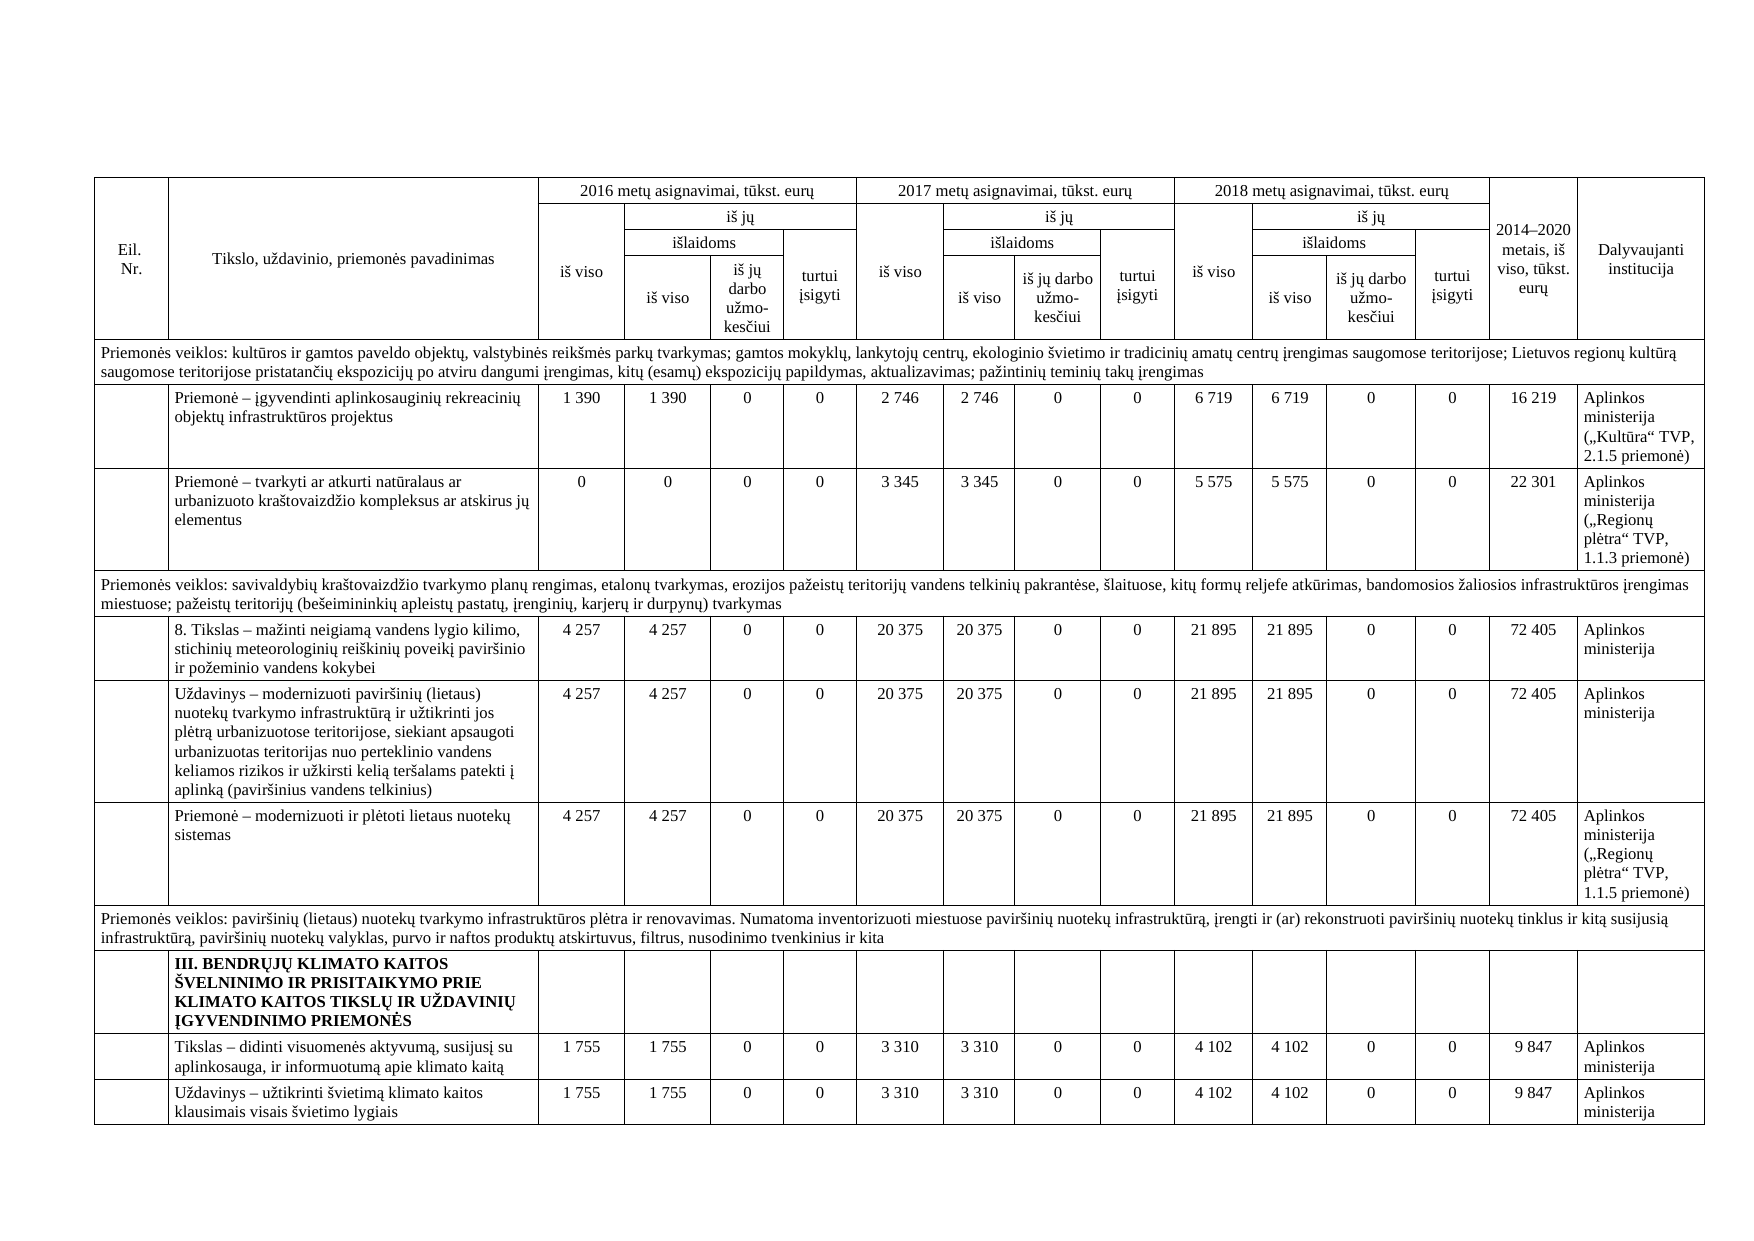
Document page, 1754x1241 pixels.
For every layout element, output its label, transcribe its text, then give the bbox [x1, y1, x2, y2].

table_cell 0 [1101, 803, 1174, 904]
table_cell iš viso [944, 256, 1014, 339]
table_cell 0 [625, 469, 710, 570]
table_cell 0 [784, 681, 856, 802]
table_cell turtui įsigyti [784, 230, 856, 339]
table_cell 20 375 [944, 681, 1014, 802]
table_cell iš viso [1175, 204, 1252, 339]
table_cell [95, 951, 168, 1033]
table_cell 3 310 [857, 1080, 943, 1124]
table_cell 0 [1015, 469, 1100, 570]
table_cell 0 [1101, 617, 1174, 680]
table_cell 21 895 [1175, 681, 1252, 802]
table_cell 1 390 [539, 385, 624, 468]
table_cell išlaidoms [625, 230, 783, 255]
table_cell 0 [1327, 469, 1415, 570]
table_cell 0 [711, 469, 783, 570]
table_cell 20 375 [857, 617, 943, 680]
table_header Eil. Nr. [95, 178, 168, 339]
table_cell 20 375 [944, 803, 1014, 904]
table_cell 1 755 [539, 1034, 624, 1078]
table_cell [625, 951, 710, 1033]
table_cell iš viso [625, 256, 710, 339]
table_cell 2 746 [857, 385, 943, 468]
table_cell 0 [1416, 1080, 1489, 1124]
table_cell iš jų darbo užmo-kesčiui [711, 256, 783, 339]
table_cell išlaidoms [944, 230, 1100, 255]
table_cell 9 847 [1490, 1080, 1577, 1124]
table_cell Priemonės veiklos: kultūros ir gamtos paveldo objektų, valstybinės reikšmės parkų tvarkymas; gamtos mokyklų, lankytojų centrų, ekologinio švietimo ir tradicinių amatų centrų įrengimas saugomose teritorijose; Lietuvos regionų kultūrą saugomose teritorijose pristatančių ekspozicijų po atviru dangumi įrengimas, kitų (esamų) ekspozicijų papildymas, aktualizavimas; pažintinių teminių takų įrengimas [95, 340, 1704, 384]
table_cell 0 [1416, 469, 1489, 570]
table_cell 21 895 [1253, 681, 1326, 802]
table_cell 4 257 [539, 681, 624, 802]
table_cell 72 405 [1490, 681, 1577, 802]
table_cell [784, 951, 856, 1033]
table_cell [1416, 951, 1489, 1033]
table_cell 5 575 [1253, 469, 1326, 570]
table_cell 0 [539, 469, 624, 570]
table_cell 72 405 [1490, 803, 1577, 904]
table_cell 3 310 [857, 1034, 943, 1078]
table_cell 0 [1101, 681, 1174, 802]
table_cell 0 [1101, 385, 1174, 468]
table_cell 0 [1015, 681, 1100, 802]
table_cell 0 [784, 1034, 856, 1078]
table_cell 0 [1416, 617, 1489, 680]
table_cell 0 [1015, 803, 1100, 904]
table_cell [1101, 951, 1174, 1033]
table_cell 21 895 [1253, 803, 1326, 904]
table_cell 0 [1327, 1034, 1415, 1078]
table_cell 4 102 [1175, 1034, 1252, 1078]
table_cell Priemonė – tvarkyti ar atkurti natūralaus ar urbanizuoto kraštovaizdžio kompleksus ar atskirus jų elementus [169, 469, 538, 570]
table_cell 1 390 [625, 385, 710, 468]
table_cell [857, 951, 943, 1033]
table_cell 4 257 [625, 617, 710, 680]
table_cell Uždavinys – užtikrinti švietimą klimato kaitos klausimais visais švietimo lygiais [169, 1080, 538, 1124]
table_cell 0 [711, 617, 783, 680]
table_cell 0 [1015, 617, 1100, 680]
table_cell Priemonė – modernizuoti ir plėtoti lietaus nuotekų sistemas [169, 803, 538, 904]
table_cell [1253, 951, 1326, 1033]
table_cell 20 375 [857, 681, 943, 802]
table_cell 0 [784, 803, 856, 904]
table_cell Aplinkos ministerija [1578, 1080, 1704, 1124]
table_cell iš jų [625, 204, 856, 229]
table_cell Aplinkos ministerija [1578, 681, 1704, 802]
table_cell 3 345 [857, 469, 943, 570]
table_header 2018 metų asignavimai, tūkst. eurų [1175, 178, 1489, 203]
table_cell 0 [1101, 1080, 1174, 1124]
table_cell turtui įsigyti [1101, 230, 1174, 339]
table_cell 0 [711, 385, 783, 468]
table_cell 0 [784, 1080, 856, 1124]
table_cell 0 [784, 617, 856, 680]
table_cell 0 [784, 469, 856, 570]
table_cell Aplinkos ministerija („Regionų plėtra“ TVP, 1.1.3 priemonė) [1578, 469, 1704, 570]
table_cell 72 405 [1490, 617, 1577, 680]
table_cell 1 755 [539, 1080, 624, 1124]
table_header 2016 metų asignavimai, tūkst. eurų [539, 178, 856, 203]
table_cell 20 375 [944, 617, 1014, 680]
table_cell Aplinkos ministerija [1578, 1034, 1704, 1078]
table_cell Priemonės veiklos: paviršinių (lietaus) nuotekų tvarkymo infrastruktūros plėtra ir renovavimas. Numatoma inventorizuoti miestuose paviršinių nuotekų infrastruktūrą, įrengti ir (ar) rekonstruoti paviršinių nuotekų tinklus ir kitą susijusią infrastruktūrą, paviršinių nuotekų valyklas, purvo ir naftos produktų atskirtuvus, filtrus, nusodinimo tvenkinius ir kita [95, 906, 1704, 950]
table_cell 8. Tikslas – mažinti neigiamą vandens lygio kilimo, stichinių meteorologinių reiškinių poveikį paviršinio ir požeminio vandens kokybei [169, 617, 538, 680]
table_cell iš jų darbo užmo-kesčiui [1327, 256, 1415, 339]
table_cell iš viso [857, 204, 943, 339]
table_cell [711, 951, 783, 1033]
table_cell 21 895 [1253, 617, 1326, 680]
table_cell 20 375 [857, 803, 943, 904]
table_cell 3 310 [944, 1080, 1014, 1124]
table_cell Uždavinys – modernizuoti paviršinių (lietaus) nuotekų tvarkymo infrastruktūrą ir užtikrinti jos plėtrą urbanizuotose teritorijose, siekiant apsaugoti urbanizuotas teritorijas nuo perteklinio vandens keliamos rizikos ir užkirsti kelią teršalams patekti į aplinką (paviršinius vandens telkinius) [169, 681, 538, 802]
table_cell Priemonės veiklos: savivaldybių kraštovaizdžio tvarkymo planų rengimas, etalonų tvarkymas, erozijos pažeistų teritorijų vandens telkinių pakrantėse, šlaituose, kitų formų reljefe atkūrimas, bandomosios žaliosios infrastruktūros įrengimas miestuose; pažeistų teritorijų (bešeimininkių apleistų pastatų, įrenginių, karjerų ir durpynų) tvarkymas [95, 571, 1704, 616]
table_cell Tikslas – didinti visuomenės aktyvumą, susijusį su aplinkosauga, ir informuotumą apie klimato kaitą [169, 1034, 538, 1078]
table_cell [95, 803, 168, 904]
table_cell iš jų [1253, 204, 1489, 229]
table_cell [95, 469, 168, 570]
table_cell 0 [1416, 681, 1489, 802]
table_cell [95, 385, 168, 468]
table_cell 0 [1416, 1034, 1489, 1078]
table_cell III. BENDRŲJŲ KLIMATO KAITOS ŠVELNINIMO IR PRISITAIKYMO PRIE KLIMATO KAITOS TIKSLŲ IR UŽDAVINIŲ ĮGYVENDINIMO PRIEMONĖS [169, 951, 538, 1033]
table_cell [944, 951, 1014, 1033]
table_cell 0 [784, 385, 856, 468]
table_cell iš jų [944, 204, 1174, 229]
table_cell [1015, 951, 1100, 1033]
table_cell 0 [1101, 1034, 1174, 1078]
table_header 2014–2020 metais, iš viso, tūkst. eurų [1490, 178, 1577, 339]
table_header Dalyvaujanti institucija [1578, 178, 1704, 339]
table_cell Priemonė – įgyvendinti aplinkosauginių rekreacinių objektų infrastruktūros projektus [169, 385, 538, 468]
table_cell 4 257 [539, 803, 624, 904]
table_cell 0 [1015, 1034, 1100, 1078]
table_cell 6 719 [1253, 385, 1326, 468]
table_cell 4 257 [625, 803, 710, 904]
table_cell [1490, 951, 1577, 1033]
table_cell 4 257 [539, 617, 624, 680]
table_cell 9 847 [1490, 1034, 1577, 1078]
table_cell 0 [711, 681, 783, 802]
table_cell 0 [1327, 1080, 1415, 1124]
table_cell [95, 681, 168, 802]
table_cell 4 102 [1253, 1034, 1326, 1078]
table_cell 5 575 [1175, 469, 1252, 570]
table_cell 0 [1015, 1080, 1100, 1124]
table_cell Aplinkos ministerija („Kultūra“ TVP, 2.1.5 priemonė) [1578, 385, 1704, 468]
table_cell [1578, 951, 1704, 1033]
table_cell [1327, 951, 1415, 1033]
table_cell išlaidoms [1253, 230, 1415, 255]
table_cell iš viso [1253, 256, 1326, 339]
table_cell 0 [1101, 469, 1174, 570]
table_cell 0 [1327, 681, 1415, 802]
table_cell 0 [1416, 385, 1489, 468]
table_cell 0 [1327, 385, 1415, 468]
table_header 2017 metų asignavimai, tūkst. eurų [857, 178, 1174, 203]
table_cell 21 895 [1175, 803, 1252, 904]
table_cell [95, 1034, 168, 1078]
table_cell 3 310 [944, 1034, 1014, 1078]
table_cell 0 [1327, 617, 1415, 680]
table_cell 0 [711, 803, 783, 904]
table_cell 4 102 [1175, 1080, 1252, 1124]
table_cell 6 719 [1175, 385, 1252, 468]
table_cell [1175, 951, 1252, 1033]
table_cell 1 755 [625, 1080, 710, 1124]
table_cell 0 [1416, 803, 1489, 904]
table_cell 0 [711, 1080, 783, 1124]
table_cell [95, 1080, 168, 1124]
table_cell turtui įsigyti [1416, 230, 1489, 339]
table_header Tikslo, uždavinio, priemonės pavadinimas [169, 178, 538, 339]
table_cell 0 [1015, 385, 1100, 468]
table_cell 16 219 [1490, 385, 1577, 468]
table_cell iš jų darbo užmo-kesčiui [1015, 256, 1100, 339]
table_cell 22 301 [1490, 469, 1577, 570]
table_cell Aplinkos ministerija [1578, 617, 1704, 680]
table_cell [95, 617, 168, 680]
table_cell Aplinkos ministerija („Regionų plėtra“ TVP, 1.1.5 priemonė) [1578, 803, 1704, 904]
table_cell [539, 951, 624, 1033]
table_cell 3 345 [944, 469, 1014, 570]
table_cell 0 [711, 1034, 783, 1078]
table_cell 4 257 [625, 681, 710, 802]
table_cell 21 895 [1175, 617, 1252, 680]
table_cell 4 102 [1253, 1080, 1326, 1124]
table_cell 0 [1327, 803, 1415, 904]
table_cell iš viso [539, 204, 624, 339]
table_cell 2 746 [944, 385, 1014, 468]
table_cell 1 755 [625, 1034, 710, 1078]
